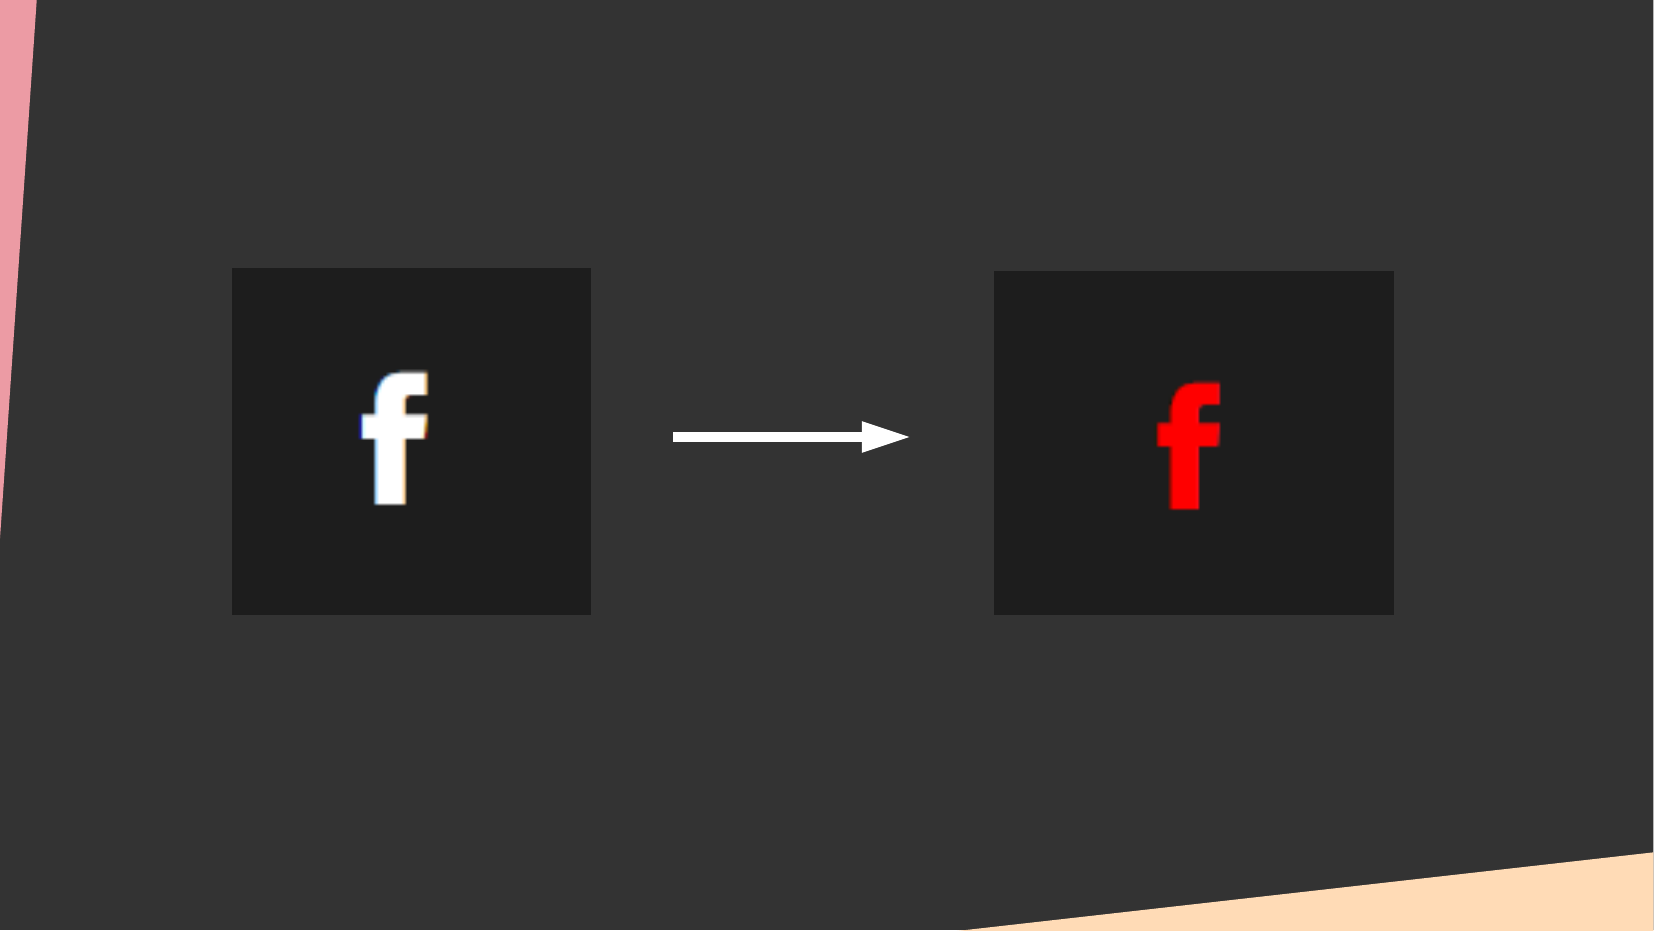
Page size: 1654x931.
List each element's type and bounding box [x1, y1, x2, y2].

text_box [956, 852, 1654, 931]
text_box [0, 0, 37, 539]
picture [232, 268, 591, 615]
picture [994, 271, 1394, 615]
